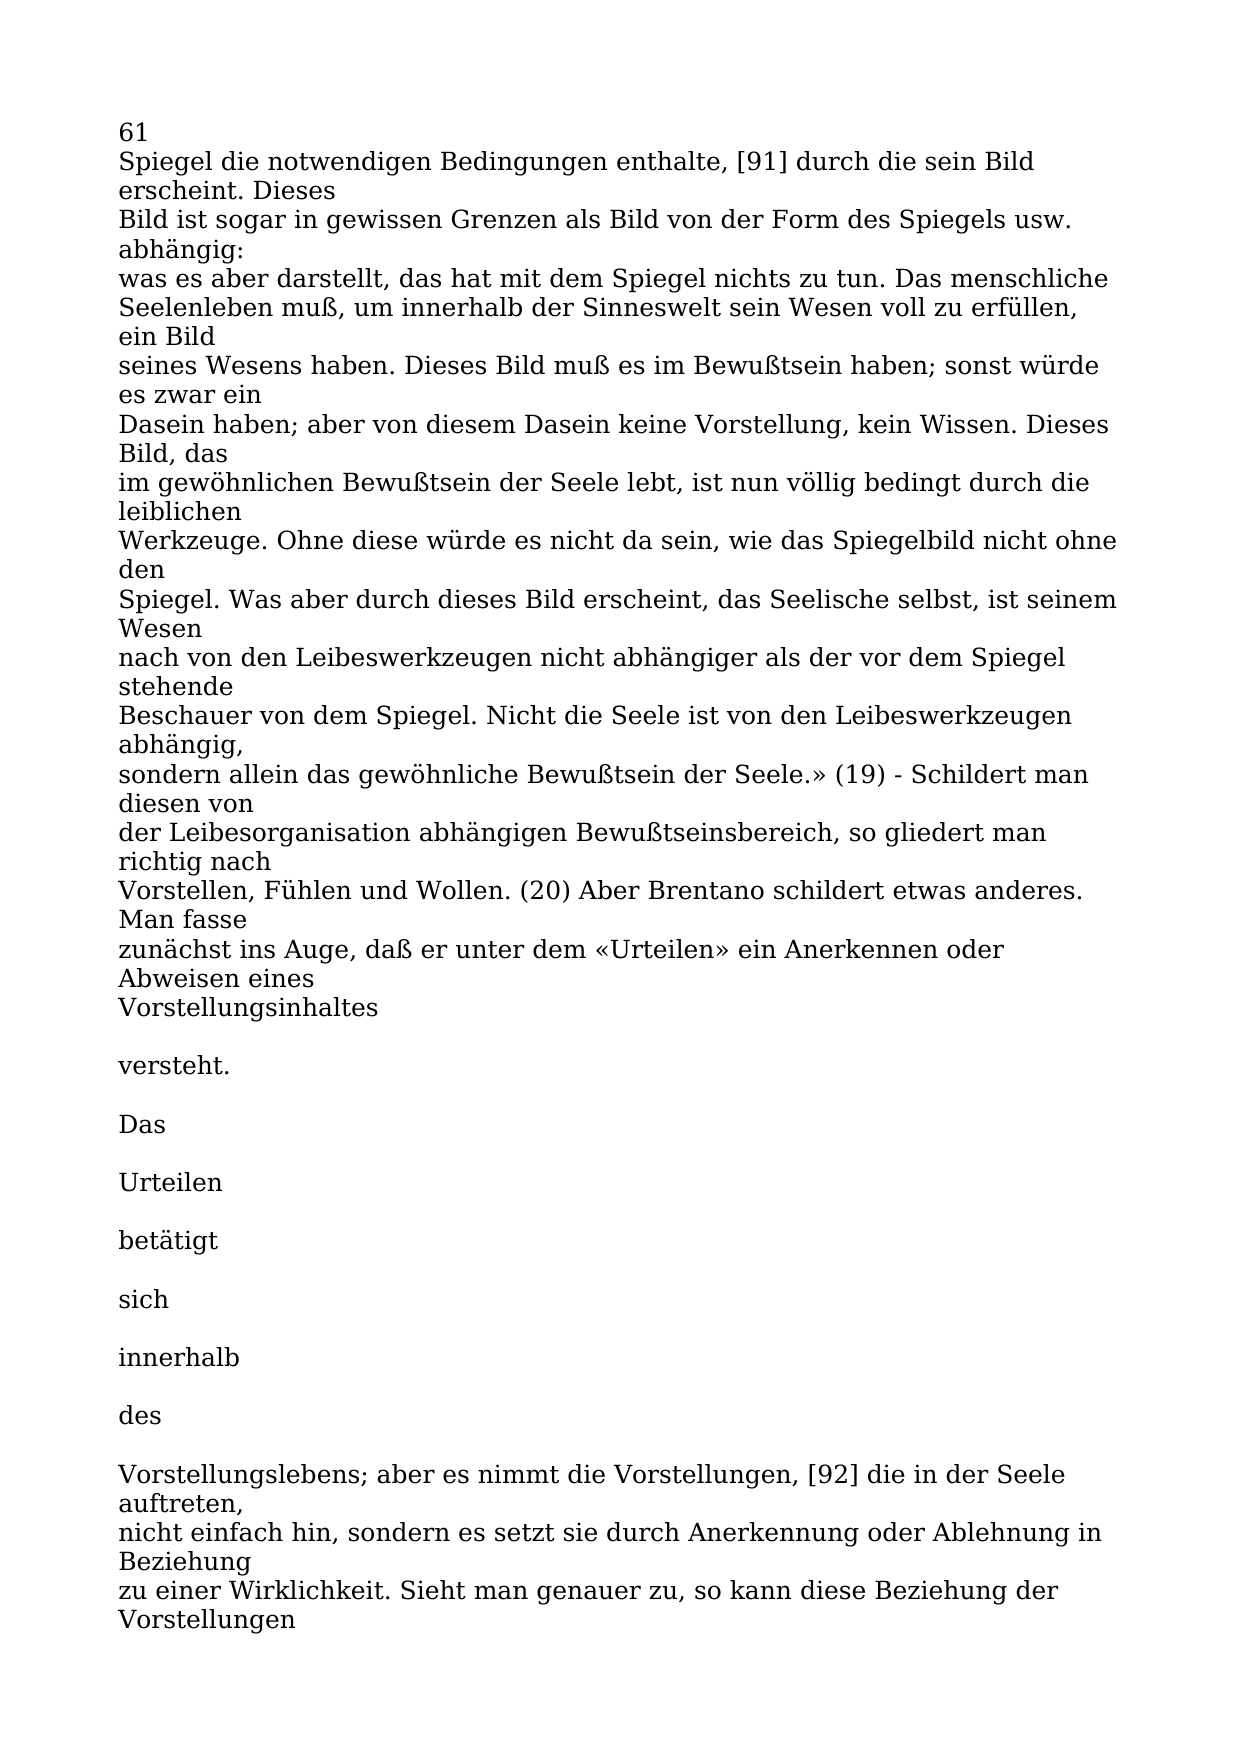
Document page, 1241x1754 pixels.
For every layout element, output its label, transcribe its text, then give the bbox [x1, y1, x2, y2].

text Urteilen [118, 1168, 1122, 1197]
text nicht einfach hin, sondern es setzt sie durch Anerkennung oder Ablehnung in Beziehung [118, 1518, 1122, 1576]
text Vorstellungslebens; aber es nimmt die Vorstellungen, [92] die in der Seele auftreten, [118, 1460, 1122, 1518]
text seines Wesens haben. Dieses Bild muß es im Bewußtsein haben; sonst würde es zwar ein [118, 351, 1122, 410]
text im gewöhnlichen Bewußtsein der Seele lebt, ist nun völlig bedingt durch die leiblichen [118, 468, 1122, 526]
text Werkzeuge. Ohne diese würde es nicht da sein, wie das Spiegelbild nicht ohne den [118, 526, 1122, 585]
text Das [118, 1110, 1122, 1139]
text sich [118, 1285, 1122, 1314]
text Dasein haben; aber von diesem Dasein keine Vorstellung, kein Wissen. Dieses Bild, das [118, 410, 1122, 468]
text der Leibesorganisation abhängigen Bewußtseinsbereich, so gliedert man richtig nach [118, 818, 1122, 876]
text 61 [118, 118, 1122, 147]
text des [118, 1401, 1122, 1431]
text betätigt [118, 1226, 1122, 1256]
text zu einer Wirklichkeit. Sieht man genauer zu, so kann diese Beziehung der Vorstellungen [118, 1576, 1122, 1635]
text Beschauer von dem Spiegel. Nicht die Seele ist von den Leibeswerkzeugen abhängig, [118, 701, 1122, 760]
text Vorstellungsinhaltes [118, 993, 1122, 1022]
text zunächst ins Auge, daß er unter dem «Urteilen» ein Anerkennen oder Abweisen eines [118, 935, 1122, 993]
text versteht. [118, 1051, 1122, 1081]
text was es aber darstellt, das hat mit dem Spiegel nichts zu tun. Das menschliche [118, 264, 1122, 293]
text nach von den Leibeswerkzeugen nicht abhängiger als der vor dem Spiegel stehende [118, 643, 1122, 701]
text Spiegel. Was aber durch dieses Bild erscheint, das Seelische selbst, ist seinem Wesen [118, 585, 1122, 643]
text innerhalb [118, 1343, 1122, 1372]
text Spiegel die notwendigen Bedingungen enthalte, [91] durch die sein Bild erscheint. Dieses [118, 147, 1122, 206]
text Bild ist sogar in gewissen Grenzen als Bild von der Form des Spiegels usw. abhängig: [118, 206, 1122, 264]
text sondern allein das gewöhnliche Bewußtsein der Seele.» (19) - Schildert man diesen von [118, 760, 1122, 818]
text Vorstellen, Fühlen und Wollen. (20) Aber Brentano schildert etwas anderes. Man fasse [118, 876, 1122, 935]
text Seelenleben muß, um innerhalb der Sinneswelt sein Wesen voll zu erfüllen, ein Bild [118, 293, 1122, 351]
